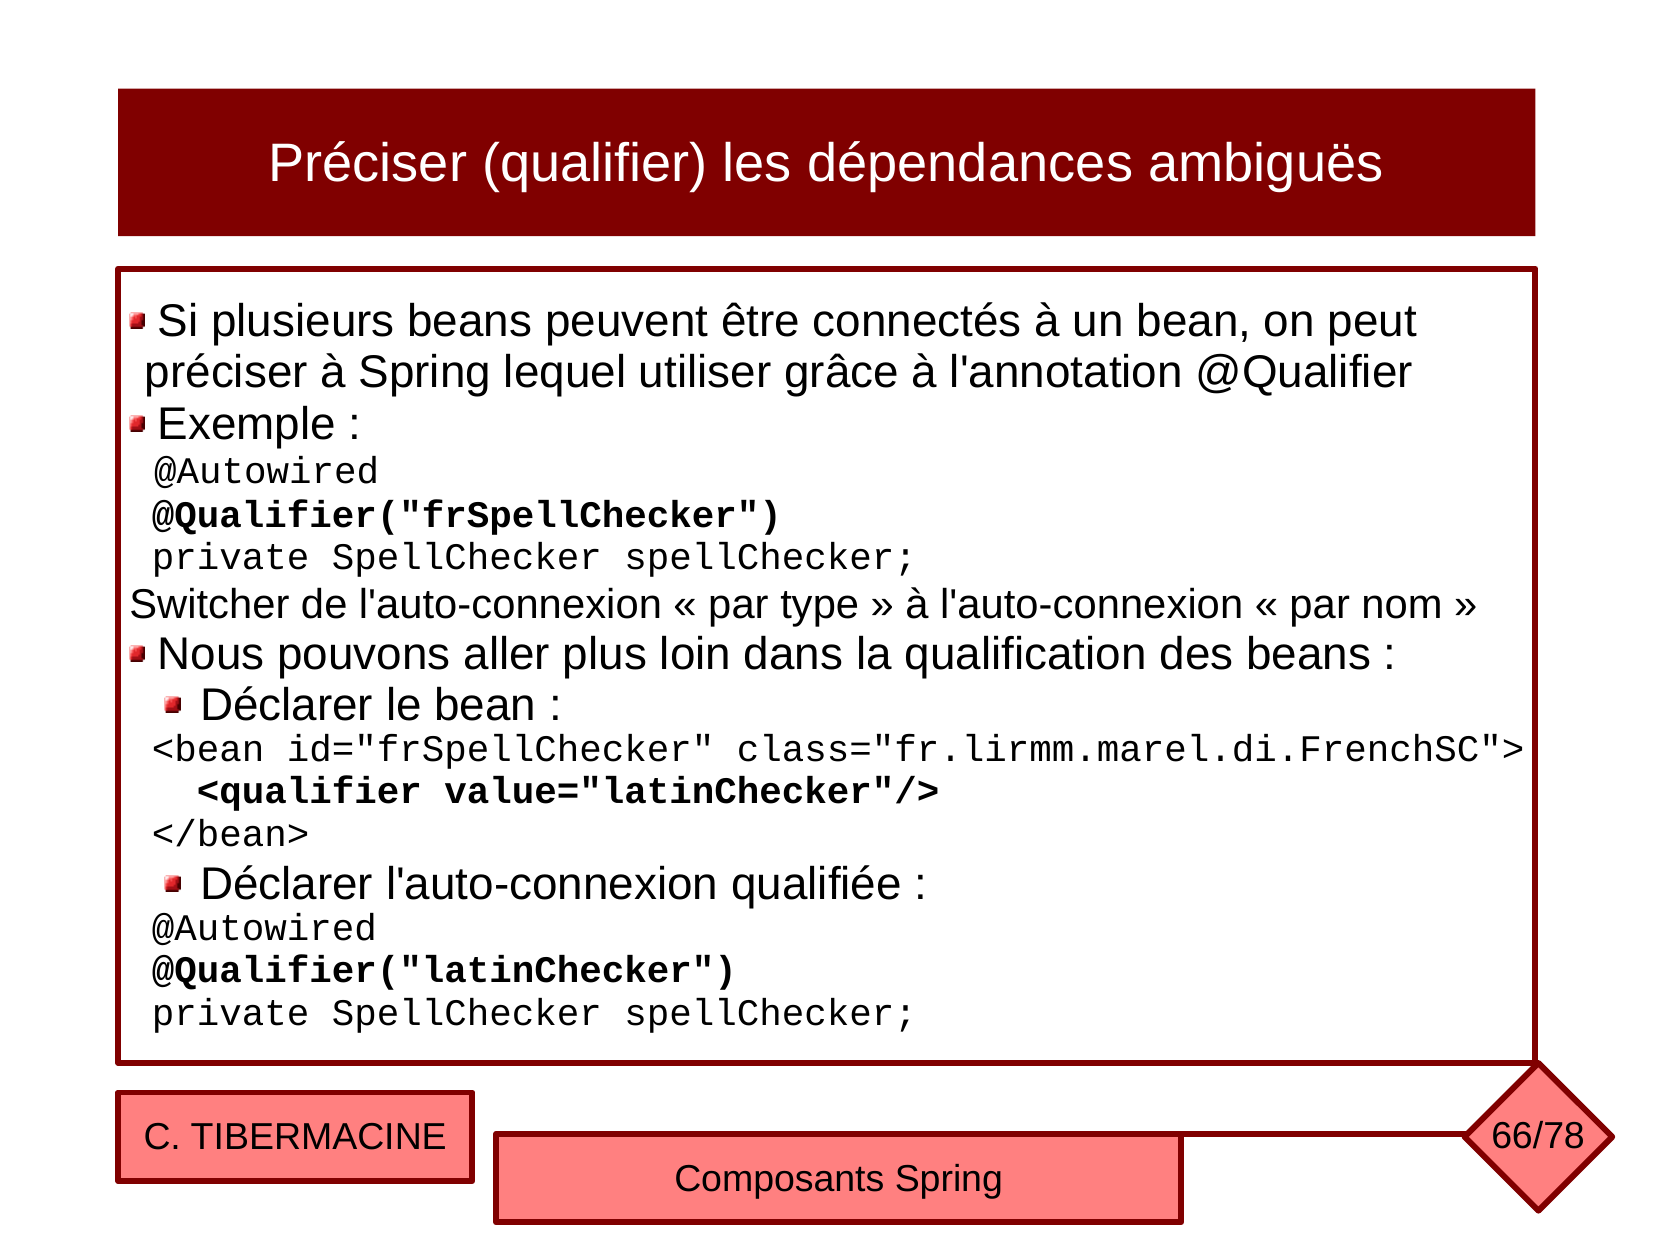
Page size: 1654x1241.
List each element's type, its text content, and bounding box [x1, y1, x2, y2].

picture [164, 696, 181, 713]
text_box [1464, 1125, 1476, 1149]
text_box C. TIBERMACINE [118, 1092, 473, 1182]
picture [129, 415, 145, 432]
text_box Si plusieurs beans peuvent être connectés à un bean, on peut préciser à Spring lequel utiliser grâce à l'annotation @Qualifier Exemple : @Autowired @Qualifier("frSpellChecker") private SpellChecker spellChecker; Switcher de l'auto-connexion « par type » à l'auto-connexion « par nom » Nous pouvons aller plus loin dans la qualification des beans : Déclarer le bean : <bean id="frSpellChecker" class="fr.lirmm.marel.di.FrenchSC"> <qualifier value="latinChecker"/> </bean> Déclarer l'auto-connexion qualifiée : @Autowired @Qualifier("latinChecker") private SpellChecker spellChecker; [118, 268, 1536, 1063]
picture [129, 645, 145, 662]
text_box Préciser (qualifier) les dépendances ambiguës [118, 88, 1536, 237]
text_box Composants Spring [496, 1133, 1182, 1223]
picture [164, 875, 181, 892]
text_box [1494, 1062, 1583, 1107]
picture [129, 312, 145, 329]
text_box <numéro>/78 [1476, 1107, 1613, 1207]
